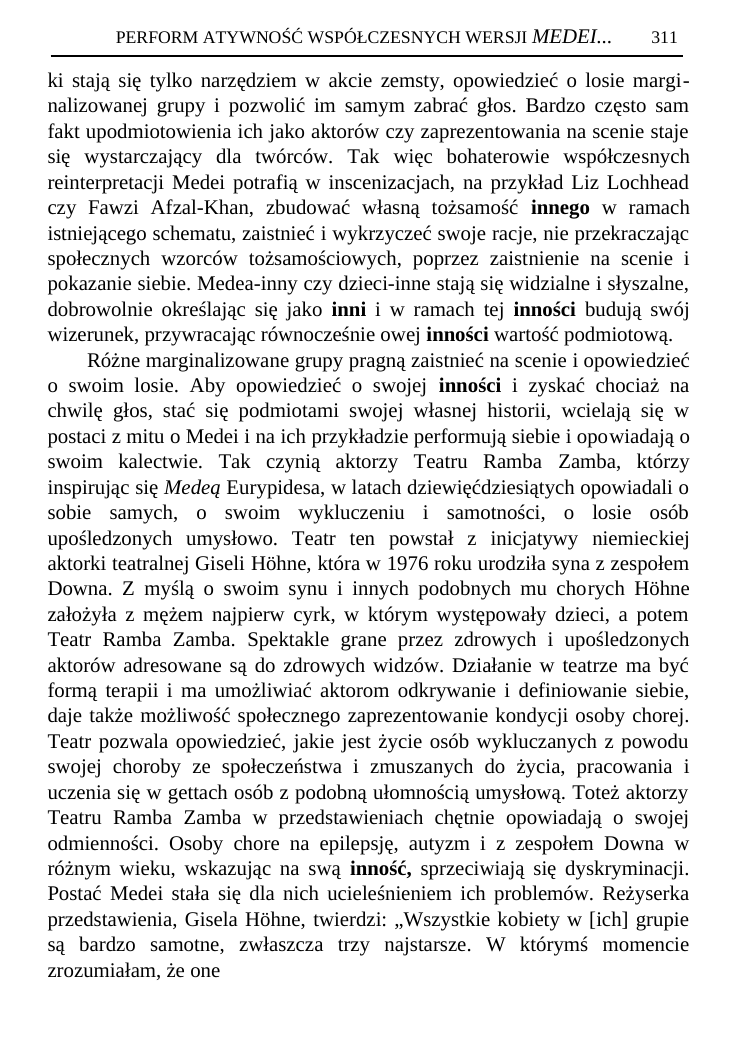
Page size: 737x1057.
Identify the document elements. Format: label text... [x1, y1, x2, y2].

text PERFORM ATYWNOŚĆ WSPÓŁCZESNYCH WERSJI MEDEI... 311 [110, 24, 684, 48]
text Różne marginalizowane grupy pragną zaistnieć na scenie i opowie­dzieć o swoim losie. Aby opowiedzieć o swojej inności i zyskać chociaż na chwilę głos, stać się podmiotami swojej własnej historii, wcielają się w postaci z mitu o Medei i na ich przykładzie performują siebie i opo­wiadają o swoim kalectwie. Tak czynią aktorzy Teatru Ramba Zamba, którzy inspirując się Medeą Eurypidesa, w latach dziewięćdziesiątych opowiadali o sobie samych, o swoim wykluczeniu i samotności, o losie osób upośledzonych umysłowo. Teatr ten powstał z inicjatywy niemiec­kiej aktorki teatralnej Giseli Höhne, która w 1976 roku urodziła syna z zespołem Downa. Z myślą o swoim synu i innych podobnych mu cho­rych Höhne założyła z mężem najpierw cyrk, w którym występowały dzieci, a potem Teatr Ramba Zamba. Spektakle grane przez zdrowych i upośledzonych aktorów adresowane są do zdrowych widzów. Działanie w teatrze ma być formą terapii i ma umożliwiać aktorom odkrywanie i definiowanie siebie, daje także możliwość społecznego zaprezentowa­nie kondycji osoby chorej. Teatr pozwala opowiedzieć, jakie jest życie osób wykluczanych z powodu swojej choroby ze społeczeństwa i zmu­szanych do życia, pracowania i uczenia się w gettach osób z podobną ułomnością umysłową. Toteż aktorzy Teatru Ramba Zamba w przed­stawieniach chętnie opowiadają o swojej odmienności. Osoby chore na epilepsję, autyzm i z zespołem Downa w różnym wieku, wskazując na swą inność, sprzeciwiają się dyskryminacji. Postać Medei stała się dla nich ucieleśnieniem ich problemów. Reżyserka przedstawienia, Gisela Höhne, twierdzi: „Wszystkie kobiety w [ich] grupie są bardzo samotne, zwłaszcza trzy najstarsze. W którymś momencie zrozumiałam, że one [47, 347, 690, 982]
text ki stają się tylko narzędziem w akcie zemsty, opowiedzieć o losie margi­nalizowanej grupy i pozwolić im samym zabrać głos. Bardzo często sam fakt upodmiotowienia ich jako aktorów czy zaprezentowania na scenie staje się wystarczający dla twórców. Tak więc bohaterowie współcze­snych reinterpretacji Medei potrafią w inscenizacjach, na przykład Liz Lochhead czy Fawzi Afzal-Khan, zbudować własną tożsamość innego w ramach istniejącego schematu, zaistnieć i wykrzyczeć swoje racje, nie przekraczając społecznych wzorców tożsamościowych, poprzez zaist­nienie na scenie i pokazanie siebie. Medea-inny czy dzieci-inne stają się widzialne i słyszalne, dobrowolnie określając się jako inni i w ramach tej inności budują swój wizerunek, przywracając równocześnie owej in­ności wartość podmiotową. [47, 68, 690, 346]
